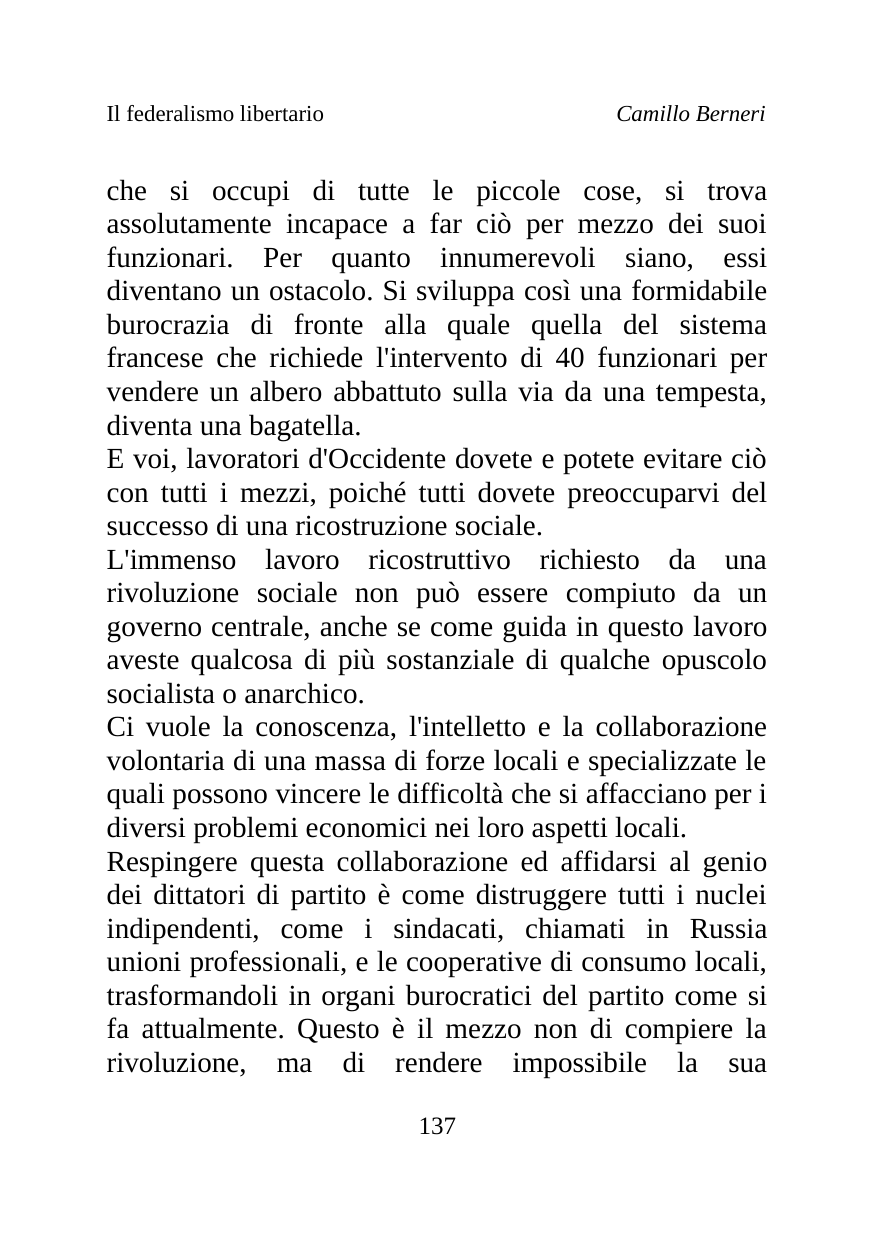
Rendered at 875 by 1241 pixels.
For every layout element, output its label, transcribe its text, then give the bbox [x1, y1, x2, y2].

text Ci vuole la conoscenza, l'intelletto e la collaborazione volontaria di una massa di forze locali e specializzate le quali possono vincere le difficoltà che si affacciano per i diversi problemi economici nei loro aspetti locali. [106, 709, 768, 844]
text che si occupi di tutte le piccole cose, si trova assolutamente incapace a far ciò per mezzo dei suoi funzionari. Per quanto innumerevoli siano, essi diventano un ostacolo. Si sviluppa così una formidabile burocrazia di fronte alla quale quella del sistema francese che richiede l'intervento di 40 funzionari per vendere un albero abbattuto sulla via da una tempesta, diventa una bagatella. [106, 173, 768, 441]
text Respingere questa collaborazione ed affidarsi al genio dei dittatori di partito è come distruggere tutti i nuclei indipendenti, come i sindacati, chiamati in Russia unioni professionali, e le cooperative di consumo locali, trasformandoli in organi burocratici del partito come si fa attualmente. Questo è il mezzo non di compiere la rivoluzione, ma di rendere impossibile la sua [106, 844, 768, 1078]
text L'immenso lavoro ricostruttivo richiesto da una rivoluzione sociale non può essere compiuto da un governo centrale, anche se come guida in questo lavoro aveste qualcosa di più sostanziale di qualche opuscolo socialista o anarchico. [106, 542, 768, 709]
text E voi, lavoratori d'Occidente dovete e potete evitare ciò con tutti i mezzi, poiché tutti dovete preoccuparvi del successo di una ricostruzione sociale. [106, 441, 768, 542]
